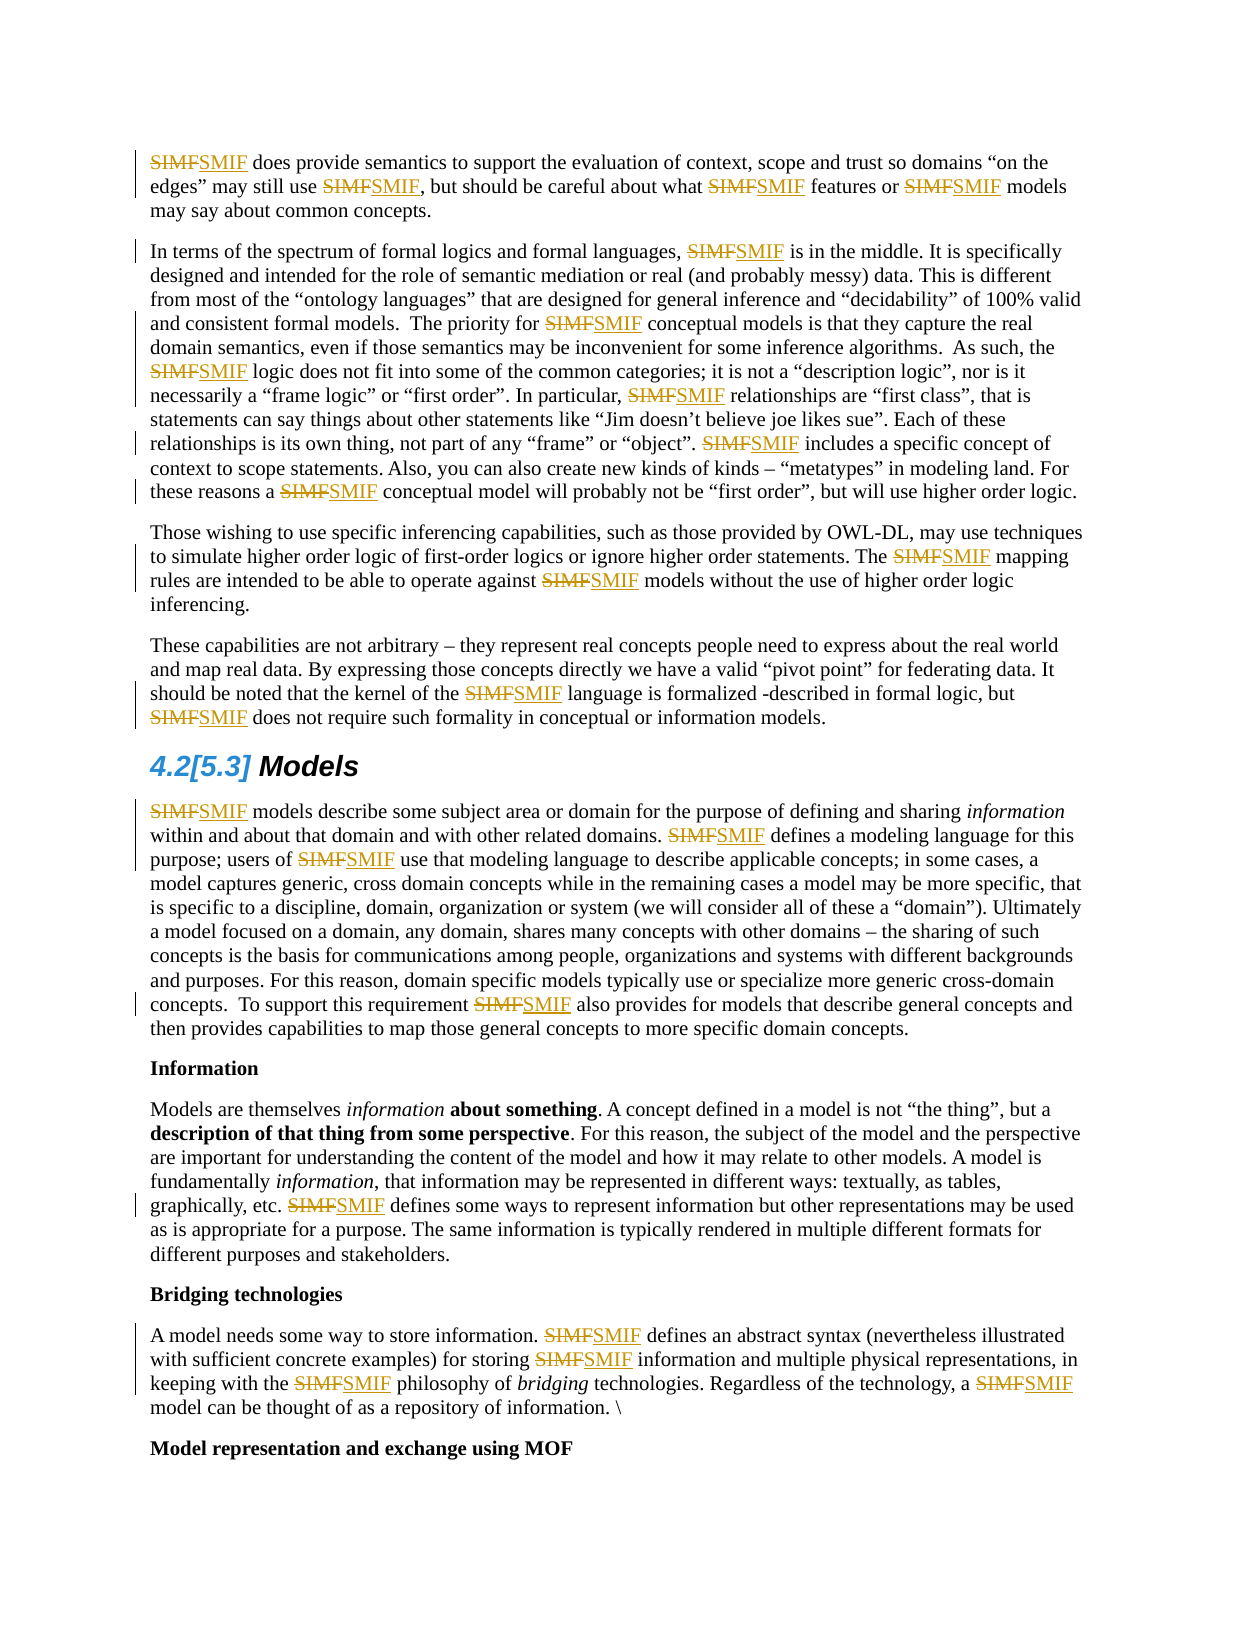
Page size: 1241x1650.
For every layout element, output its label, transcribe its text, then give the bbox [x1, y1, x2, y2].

text Models are themselves information about something. A concept defined in a model is not “the thing”, but a description of that thing from some perspective. For this reason, the subject of the model and the perspective are important for understanding the content of the model and how it may relate to other models. A model is fundamentally information, that information may be represented in different ways: textually, as tables, graphically, etc. SMIF defines some ways to represent information but other representations may be used as is appropriate for a purpose. The same information is typically rendered in multiple different formats for different purposes and stakeholders. [150, 1097, 1090, 1266]
text Bridging technologies [150, 1282, 1090, 1306]
text SMIF does provide semantics to support the evaluation of context, scope and trust so domains “on the edges” may still use SMIF, but should be careful about what SMIF features or SMIF models may say about common concepts. [150, 150, 1090, 222]
text Information [150, 1056, 1090, 1080]
text SMIF models describe some subject area or domain for the purpose of defining and sharing information within and about that domain and with other related domains. SMIF defines a modeling language for this purpose; users of SMIF use that modeling language to describe applicable concepts; in some cases, a model captures generic, cross domain concepts while in the remaining cases a model may be more specific, that is specific to a discipline, domain, organization or system (we will consider all of these a “domain”). Ultimately a model focused on a domain, any domain, shares many concepts with other domains – the sharing of such concepts is the basis for communications among people, organizations and systems with different backgrounds and purposes. For this reason, domain specific models typically use or specialize more generic cross-domain concepts. To support this requirement SMIF also provides for models that describe general concepts and then provides capabilities to map those general concepts to more specific domain concepts. [150, 799, 1090, 1040]
subtitle Models [150, 749, 1090, 782]
text These capabilities are not arbitrary – they represent real concepts people need to express about the real world and map real data. By expressing those concepts directly we have a valid “pivot point” for federating data. It should be noted that the kernel of the SMIF language is formalized -described in formal logic, but SMIF does not require such formality in conceptual or information models. [150, 633, 1090, 729]
text A model needs some way to store information. SMIF defines an abstract syntax (nevertheless illustrated with sufficient concrete examples) for storing SMIF information and multiple physical representations, in keeping with the SMIF philosophy of bridging technologies. Regardless of the technology, a SMIF model can be thought of as a repository of information. \ [150, 1323, 1090, 1419]
text Those wishing to use specific inferencing capabilities, such as those provided by OWL-DL, may use techniques to simulate higher order logic of first-order logics or ignore higher order statements. The SMIF mapping rules are intended to be able to operate against SMIF models without the use of higher order logic inferencing. [150, 520, 1090, 616]
text In terms of the spectrum of formal logics and formal languages, SMIF is in the middle. It is specifically designed and intended for the role of semantic mediation or real (and probably messy) data. This is different from most of the “ontology languages” that are designed for general inference and “decidability” of 100% valid and consistent formal models. The priority for SMIF conceptual models is that they capture the real domain semantics, even if those semantics may be inconvenient for some inference algorithms. As such, the SMIF logic does not fit into some of the common categories; it is not a “description logic”, nor is it necessarily a “frame logic” or “first order”. In particular, SMIF relationships are “first class”, that is statements can say things about other statements like “Jim doesn’t believe joe likes sue”. Each of these relationships is its own thing, not part of any “frame” or “object”. SMIF includes a specific concept of context to scope statements. Also, you can also create new kinds of kinds – “metatypes” in modeling land. For these reasons a SMIF conceptual model will probably not be “first order”, but will use higher order logic. [150, 239, 1090, 503]
text Model representation and exchange using MOF [150, 1436, 1090, 1460]
